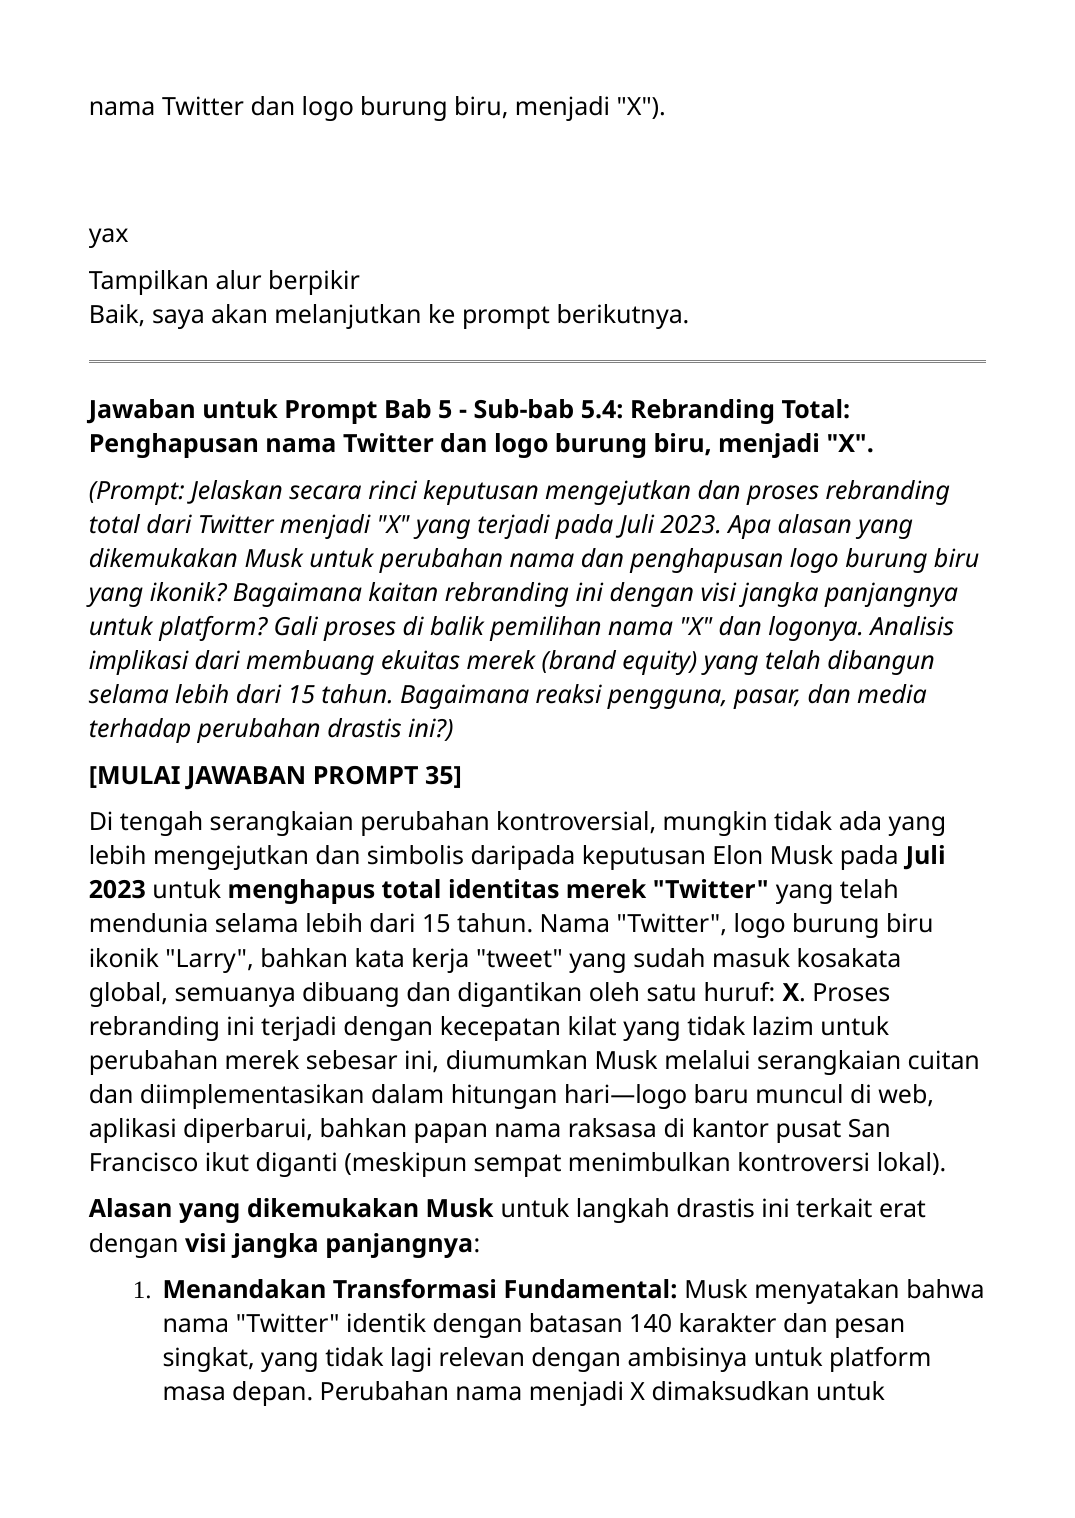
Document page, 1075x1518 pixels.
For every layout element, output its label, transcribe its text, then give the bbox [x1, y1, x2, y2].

text Alasan yang dikemukakan Musk untuk langkah drastis ini terkait erat dengan visi jangka panjangnya: [88, 1191, 986, 1259]
text yax [88, 216, 986, 250]
text [MULAI JAWABAN PROMPT 35] [88, 757, 986, 791]
text Di tengah serangkaian perubahan kontroversial, mungkin tidak ada yang lebih mengejutkan dan simbolis daripada keputusan Elon Musk pada Juli 2023 untuk menghapus total identitas merek "Twitter" yang telah mendunia selama lebih dari 15 tahun. Nama "Twitter", logo burung biru ikonik "Larry", bahkan kata kerja "tweet" yang sudah masuk kosakata global, semuanya dibuang dan digantikan oleh satu huruf: X. Proses rebranding ini terjadi dengan kecepatan kilat yang tidak lazim untuk perubahan merek sebesar ini, diumumkan Musk melalui serangkaian cuitan dan diimplementasikan dalam hitungan hari—logo baru muncul di web, aplikasi diperbarui, bahkan papan nama raksasa di kantor pusat San Francisco ikut diganti (meskipun sempat menimbulkan kontroversi lokal). [88, 804, 986, 1179]
text (Prompt: Jelaskan secara rinci keputusan mengejutkan dan proses rebranding total dari Twitter menjadi "X" yang terjadi pada Juli 2023. Apa alasan yang dikemukakan Musk untuk perubahan nama dan penghapusan logo burung biru yang ikonik? Bagaimana kaitan rebranding ini dengan visi jangka panjangnya untuk platform? Gali proses di balik pemilihan nama "X" dan logonya. Analisis implikasi dari membuang ekuitas merek (brand equity) yang telah dibangun selama lebih dari 15 tahun. Bagaimana reaksi pengguna, pasar, dan media terhadap perubahan drastis ini?) [88, 472, 986, 745]
text Jawaban untuk Prompt Bab 5 - Sub-bab 5.4: Rebranding Total: Penghapusan nama Twitter dan logo burung biru, menjadi "X". [88, 392, 986, 460]
text Tampilkan alur berpikir [88, 262, 986, 296]
text nama Twitter dan logo burung biru, menjadi "X"). [88, 88, 986, 123]
text Baik, saya akan melanjutkan ke prompt berikutnya. [88, 296, 986, 330]
list Menandakan Transformasi Fundamental: Musk menyatakan bahwa nama "Twitter" identik dengan batasan 140 karakter dan pesan singkat, yang tidak lagi relevan dengan ambisinya untuk platform masa depan. Perubahan nama menjadi X dimaksudkan untuk [133, 1272, 986, 1408]
